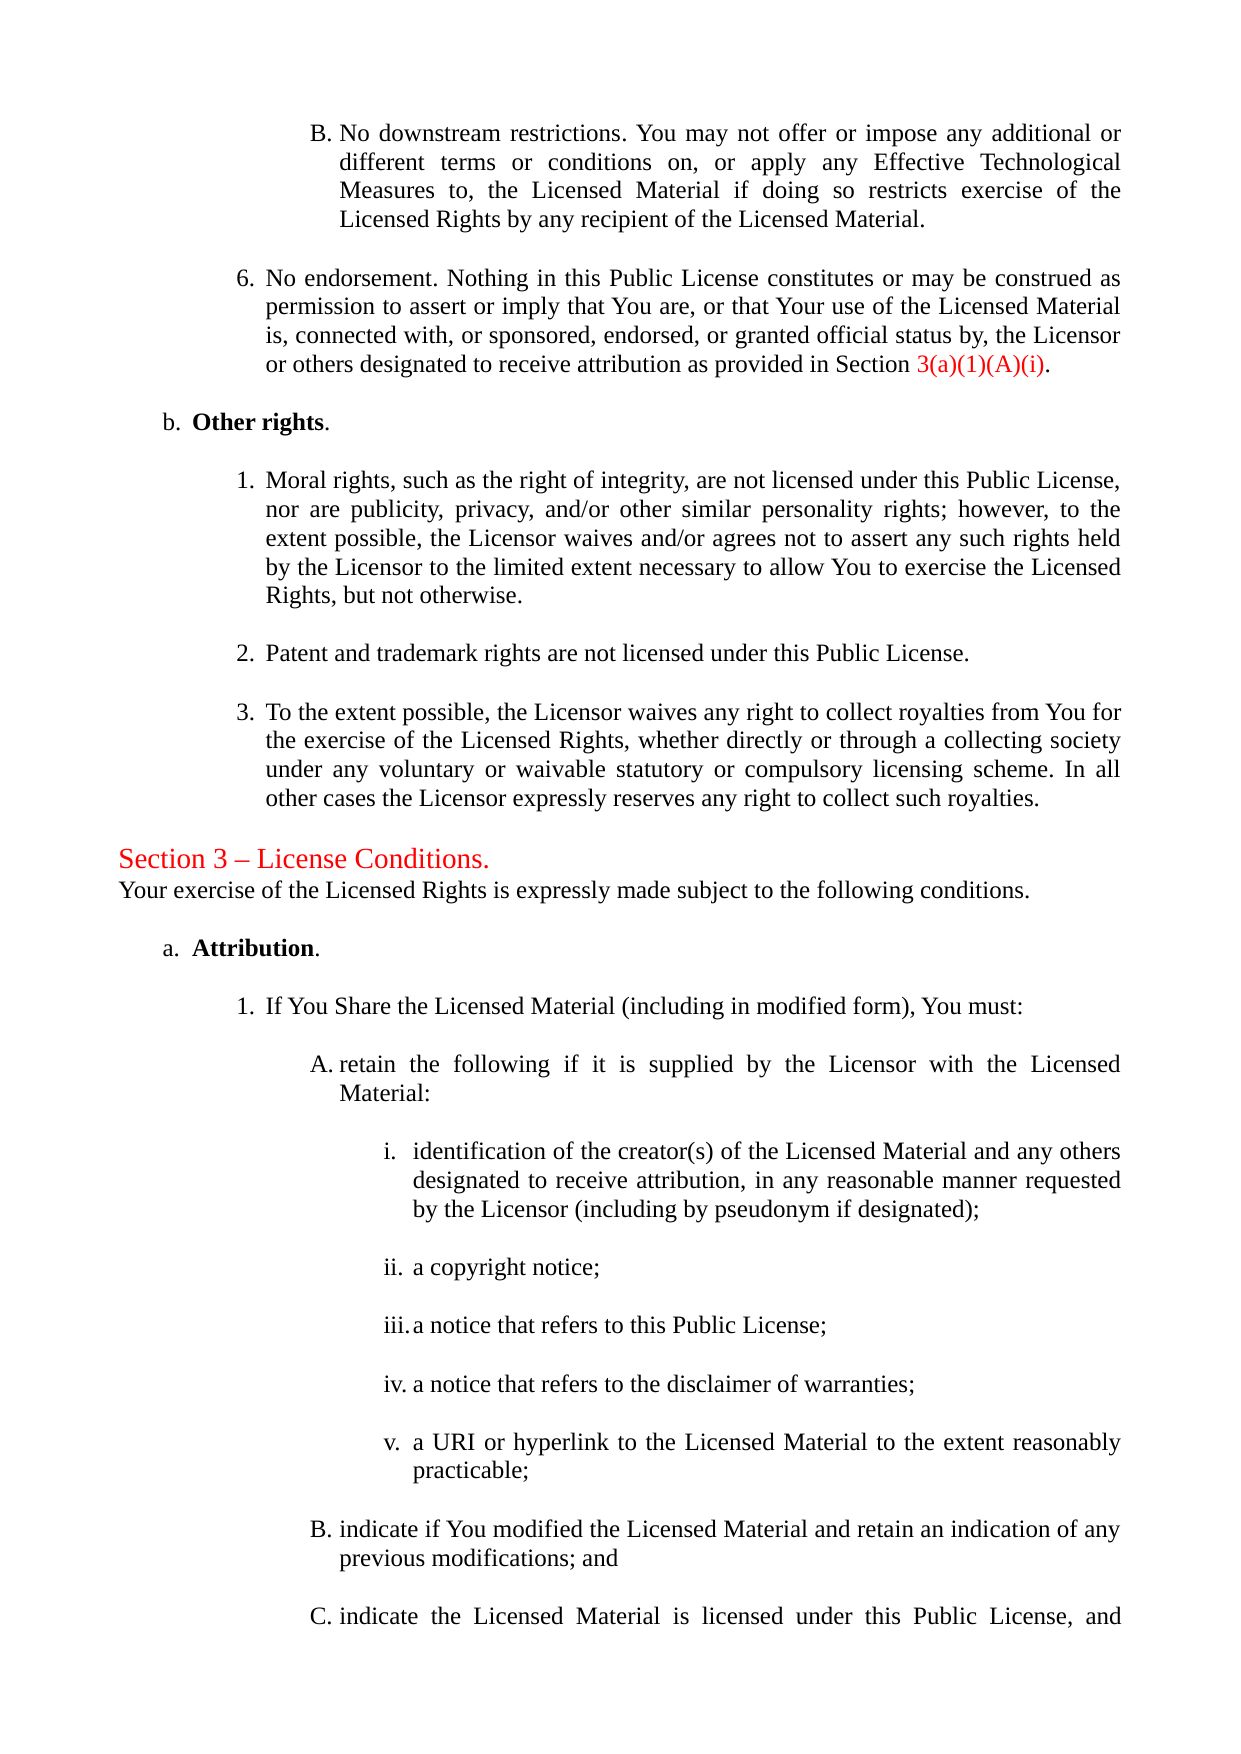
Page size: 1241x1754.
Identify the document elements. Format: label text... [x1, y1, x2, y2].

text Your exercise of the Licensed Rights is expressly made subject to the following conditions. [118, 875, 1122, 903]
list To the extent possible, the Licensor waives any right to collect royalties from You for the exercise of the Licensed Rights, whether directly or through a collecting society under any voluntary or waivable statutory or compulsory licensing scheme. In all other cases the Licensor expressly reserves any right to collect such royalties. [236, 697, 1122, 812]
list retain the following if it is supplied by the Licensor with the Licensed Material: [309, 1049, 1122, 1107]
list Moral rights, such as the right of integrity, are not licensed under this Public License, nor are publicity, privacy, and/or other similar personality rights; however, to the extent possible, the Licensor waives and/or agrees not to assert any such rights held by the Licensor to the limited extent necessary to allow You to exercise the Licensed Rights, but not otherwise. [236, 465, 1122, 609]
list identification of the creator(s) of the Licensed Material and any others designated to receive attribution, in any reasonable manner requested by the Licensor (including by pseudonym if designated); [383, 1136, 1122, 1223]
list Other rights. [162, 407, 1122, 436]
list a notice that refers to this Public License; [383, 1310, 1122, 1339]
list a URI or hyperlink to the Licensed Material to the extent reasonably practicable; [383, 1427, 1122, 1484]
list Attribution. [162, 933, 1122, 962]
list a notice that refers to the disclaimer of warranties; [383, 1369, 1122, 1397]
list Patent and trademark rights are not licensed under this Public License. [236, 638, 1122, 667]
subtitle Section 3 – License Conditions. [118, 841, 1122, 875]
list If You Share the Licensed Material (including in modified form), You must: [236, 991, 1122, 1020]
list indicate the Licensed Material is licensed under this Public License, and [309, 1601, 1122, 1629]
list indicate if You modified the Licensed Material and retain an indication of any previous modifications; and [309, 1514, 1122, 1571]
list a copyright notice; [383, 1252, 1122, 1281]
list No downstream restrictions. You may not offer or impose any additional or different terms or conditions on, or apply any Effective Technological Measures to, the Licensed Material if doing so restricts exercise of the Licensed Rights by any recipient of the Licensed Material. [309, 118, 1122, 233]
list No endorsement. Nothing in this Public License constitutes or may be construed as permission to assert or imply that You are, or that Your use of the Licensed Material is, connected with, or sponsored, endorsed, or granted official status by, the Licensor or others designated to receive attribution as provided in Section 3(a)(1)(A)(i). [236, 263, 1122, 378]
